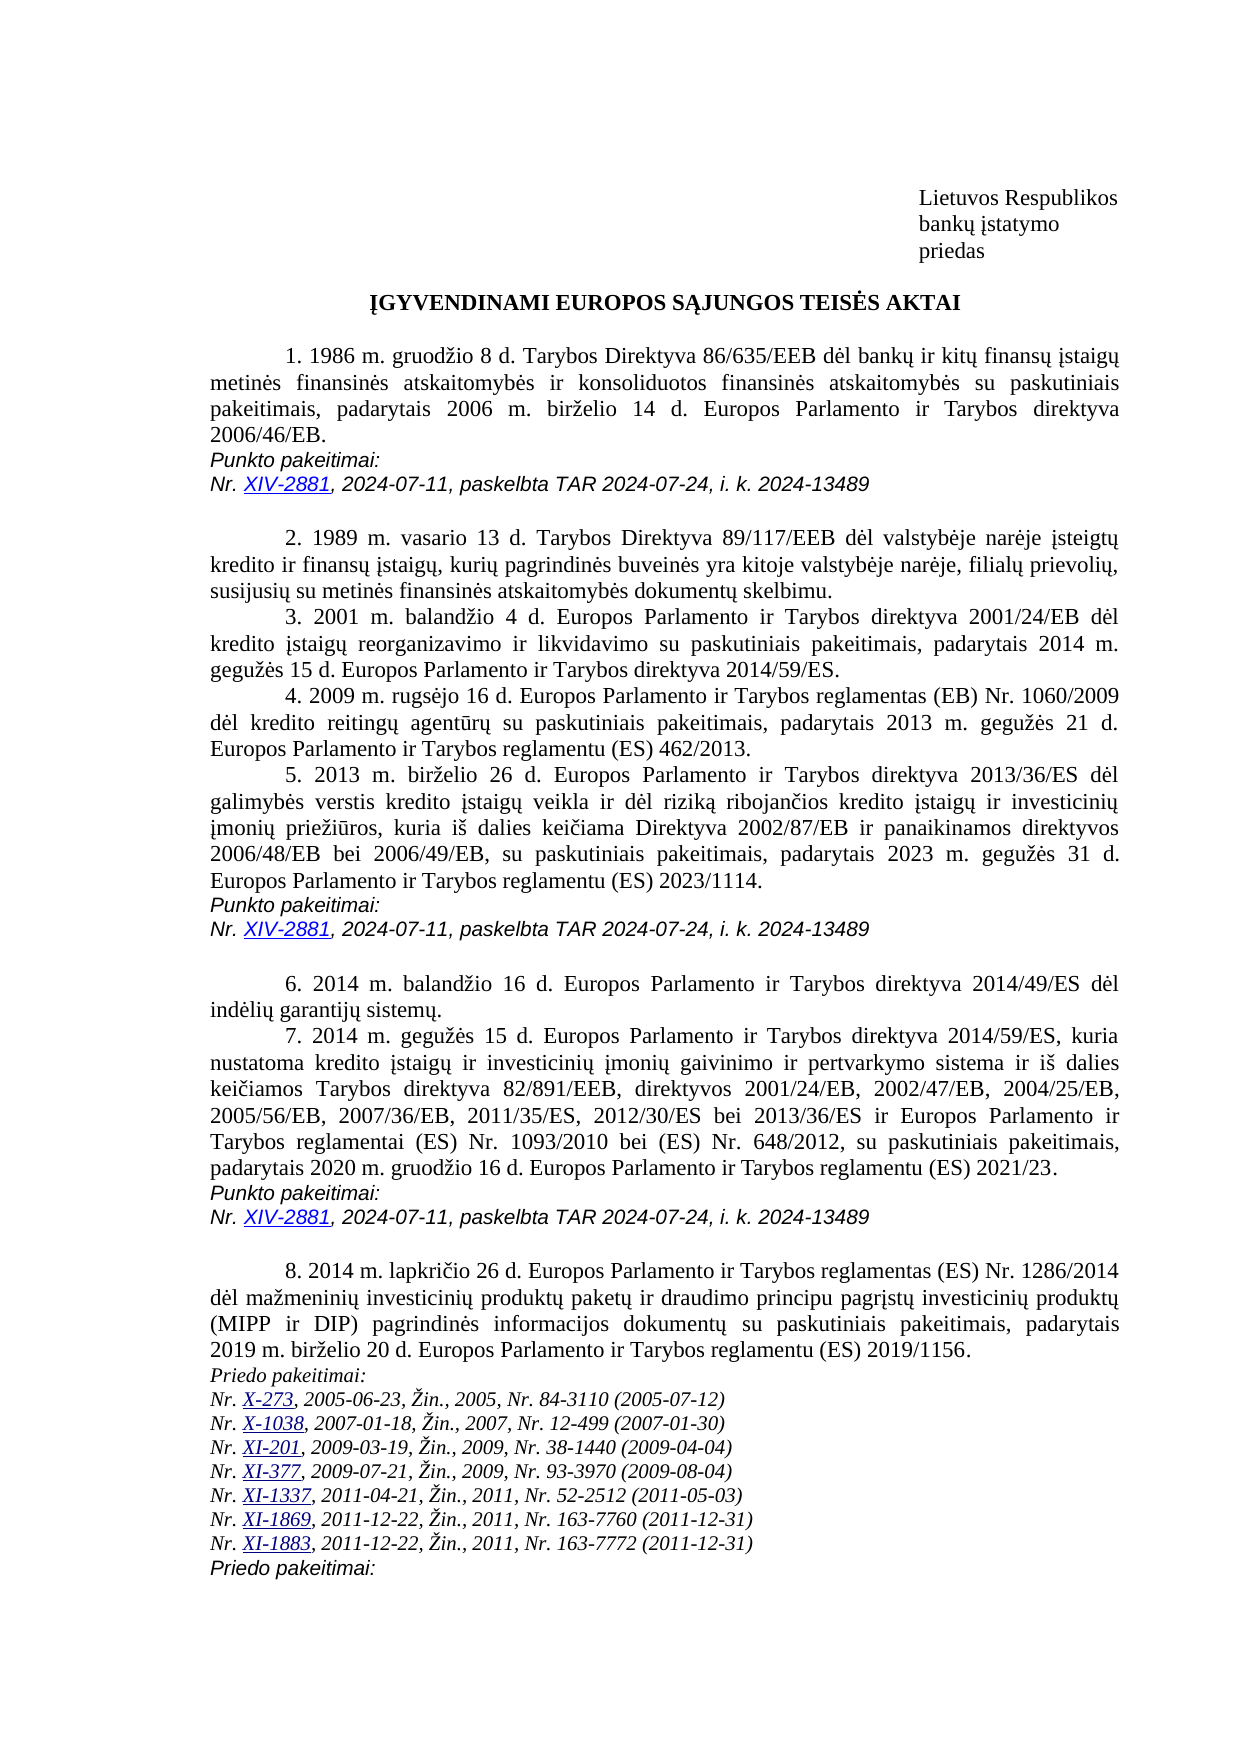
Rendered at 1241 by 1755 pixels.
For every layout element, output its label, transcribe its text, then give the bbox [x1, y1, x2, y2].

text 6. 2014 m. balandžio 16 d. Europos Parlamento ir Tarybos direktyva 2014/49/ES dėl indėlių garantijų sistemų. [210, 970, 1120, 1023]
text ĮGYVENDINAMI EUROPOS SĄJUNGOS TEISĖS AKTAI [210, 289, 1120, 316]
text 5. 2013 m. birželio 26 d. Europos Parlamento ir Tarybos direktyva 2013/36/ES dėl galimybės verstis kredito įstaigų veikla ir dėl riziką ribojančios kredito įstaigų ir investicinių įmonių priežiūros, kuria iš dalies keičiama Direktyva 2002/87/EB ir panaikinamos direktyvos 2006/48/EB bei 2006/49/EB, su paskutiniais pakeitimais, padarytais 2023 m. gegužės 31 d. Europos Parlamento ir Tarybos reglamentu (ES) 2023/1114. [210, 761, 1120, 893]
text Punkto pakeitimai: [210, 1181, 1120, 1205]
text Nr. XIV-2881, 2024-07-11, paskelbta TAR 2024-07-24, i. k. 2024-13489 [210, 1205, 1120, 1229]
text 2. 1989 m. vasario 13 d. Tarybos Direktyva 89/117/EEB dėl valstybėje narėje įsteigtų kredito ir finansų įstaigų, kurių pagrindinės buveinės yra kitoje valstybėje narėje, filialų prievolių, susijusių su metinės finansinės atskaitomybės dokumentų skelbimu. [210, 524, 1120, 603]
text 1. 1986 m. gruodžio 8 d. Tarybos Direktyva 86/635/EEB dėl bankų ir kitų finansų įstaigų metinės finansinės atskaitomybės ir konsoliduotos finansinės atskaitomybės su paskutiniais pakeitimais, padarytais 2006 m. birželio 14 d. Europos Parlamento ir Tarybos direktyva 2006/46/EB. [210, 342, 1120, 448]
text bankų įstatymo [210, 210, 1120, 237]
text Priedo pakeitimai: [210, 1363, 1120, 1387]
text Nr. XIV-2881, 2024-07-11, paskelbta TAR 2024-07-24, i. k. 2024-13489 [210, 917, 1120, 941]
text Nr. X-273, 2005-06-23, Žin., 2005, Nr. 84-3110 (2005-07-12) [210, 1387, 1120, 1411]
text Punkto pakeitimai: [210, 893, 1120, 917]
text Lietuvos Respublikos [210, 184, 1120, 210]
text Nr. XI-1337, 2011-04-21, Žin., 2011, Nr. 52-2512 (2011-05-03) [210, 1483, 1120, 1507]
text Nr. XI-1883, 2011-12-22, Žin., 2011, Nr. 163-7772 (2011-12-31) [210, 1531, 1120, 1555]
text Nr. XIV-2881, 2024-07-11, paskelbta TAR 2024-07-24, i. k. 2024-13489 [210, 472, 1120, 496]
text Nr. XI-377, 2009-07-21, Žin., 2009, Nr. 93-3970 (2009-08-04) [210, 1459, 1120, 1483]
text 7. 2014 m. gegužės 15 d. Europos Parlamento ir Tarybos direktyva 2014/59/ES, kuria nustatoma kredito įstaigų ir investicinių įmonių gaivinimo ir pertvarkymo sistema ir iš dalies keičiamos Tarybos direktyva 82/891/EEB, direktyvos 2001/24/EB, 2002/47/EB, 2004/25/EB, 2005/56/EB, 2007/36/EB, 2011/35/ES, 2012/30/ES bei 2013/36/ES ir Europos Parlamento ir Tarybos reglamentai (ES) Nr. 1093/2010 bei (ES) Nr. 648/2012, su paskutiniais pakeitimais, padarytais 2020 m. gruodžio 16 d. Europos Parlamento ir Tarybos reglamentu (ES) 2021/23. [210, 1023, 1120, 1181]
text Nr. X-1038, 2007-01-18, Žin., 2007, Nr. 12-499 (2007-01-30) [210, 1411, 1120, 1435]
text 4. 2009 m. rugsėjo 16 d. Europos Parlamento ir Tarybos reglamentas (EB) Nr. 1060/2009 dėl kredito reitingų agentūrų su paskutiniais pakeitimais, padarytais 2013 m. gegužės 21 d. Europos Parlamento ir Tarybos reglamentu (ES) 462/2013. [210, 682, 1120, 761]
text 8. 2014 m. lapkričio 26 d. Europos Parlamento ir Tarybos reglamentas (ES) Nr. 1286/2014 dėl mažmeninių investicinių produktų paketų ir draudimo principu pagrįstų investicinių produktų (MIPP ir DIP) pagrindinės informacijos dokumentų su paskutiniais pakeitimais, padarytais 2019 m. birželio 20 d. Europos Parlamento ir Tarybos reglamentu (ES) 2019/1156. [210, 1257, 1120, 1363]
text Nr. XI-1869, 2011-12-22, Žin., 2011, Nr. 163-7760 (2011-12-31) [210, 1507, 1120, 1531]
text Punkto pakeitimai: [210, 448, 1120, 472]
text Priedo pakeitimai: [210, 1555, 1120, 1579]
text 3. 2001 m. balandžio 4 d. Europos Parlamento ir Tarybos direktyva 2001/24/EB dėl kredito įstaigų reorganizavimo ir likvidavimo su paskutiniais pakeitimais, padarytais 2014 m. gegužės 15 d. Europos Parlamento ir Tarybos direktyva 2014/59/ES. [210, 603, 1120, 682]
text priedas [210, 237, 1120, 263]
text Nr. XI-201, 2009-03-19, Žin., 2009, Nr. 38-1440 (2009-04-04) [210, 1435, 1120, 1459]
